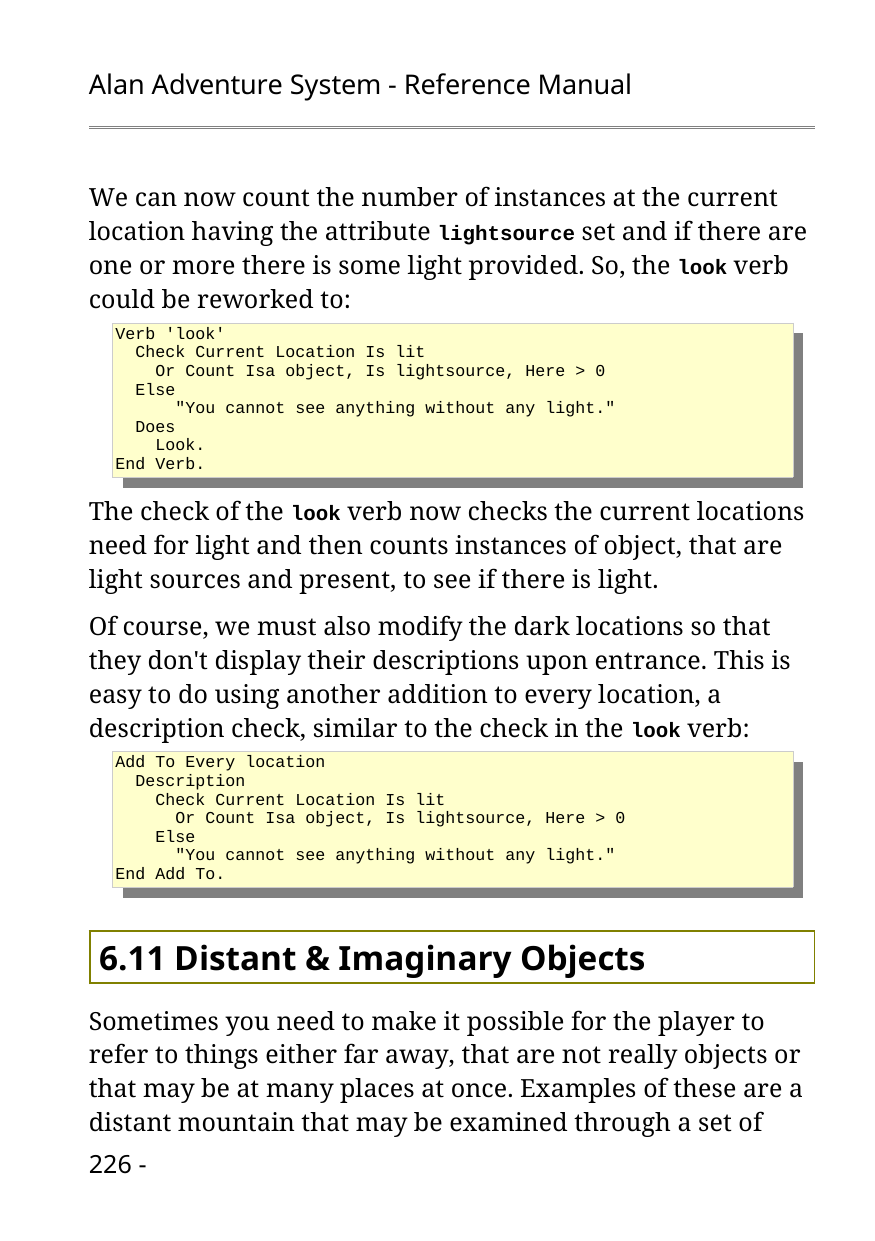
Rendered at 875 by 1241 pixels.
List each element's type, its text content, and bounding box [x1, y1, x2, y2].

text Sometimes you need to make it possible for the player to refer to things either far away, that are not really objects or that may be at many places at once. Ex­amples of these are a distant mountain that may be examined through a set of [88, 1003, 815, 1139]
text The check of the look verb now checks the current locations need for light and then counts instances of object, that are light sources and present, to see if there is light. [88, 494, 815, 596]
text Verb 'look' Check Current Location Is lit Or Count Isa object, Is lightsource, Here > 0 Else "You cannot see anything without any light." Does Look. End Verb. [113, 324, 793, 477]
subtitle Distant & Imaginary Objects [91, 932, 814, 982]
text Add To Every location Description Check Current Location Is lit Or Count Isa object, Is lightsource, Here > 0 Else "You cannot see anything without any light." End Add To. [113, 752, 793, 887]
text We can now count the number of instances at the current location having the attribute light­source set and if there are one or more there is some light provid­ed. So, the look verb could be reworked to: [88, 180, 815, 316]
text Of course, we must also modify the dark locations so that they don't display their descriptions upon entrance. This is easy to do using another addition to every location, a description check, similar to the check in the look verb: [88, 609, 815, 745]
